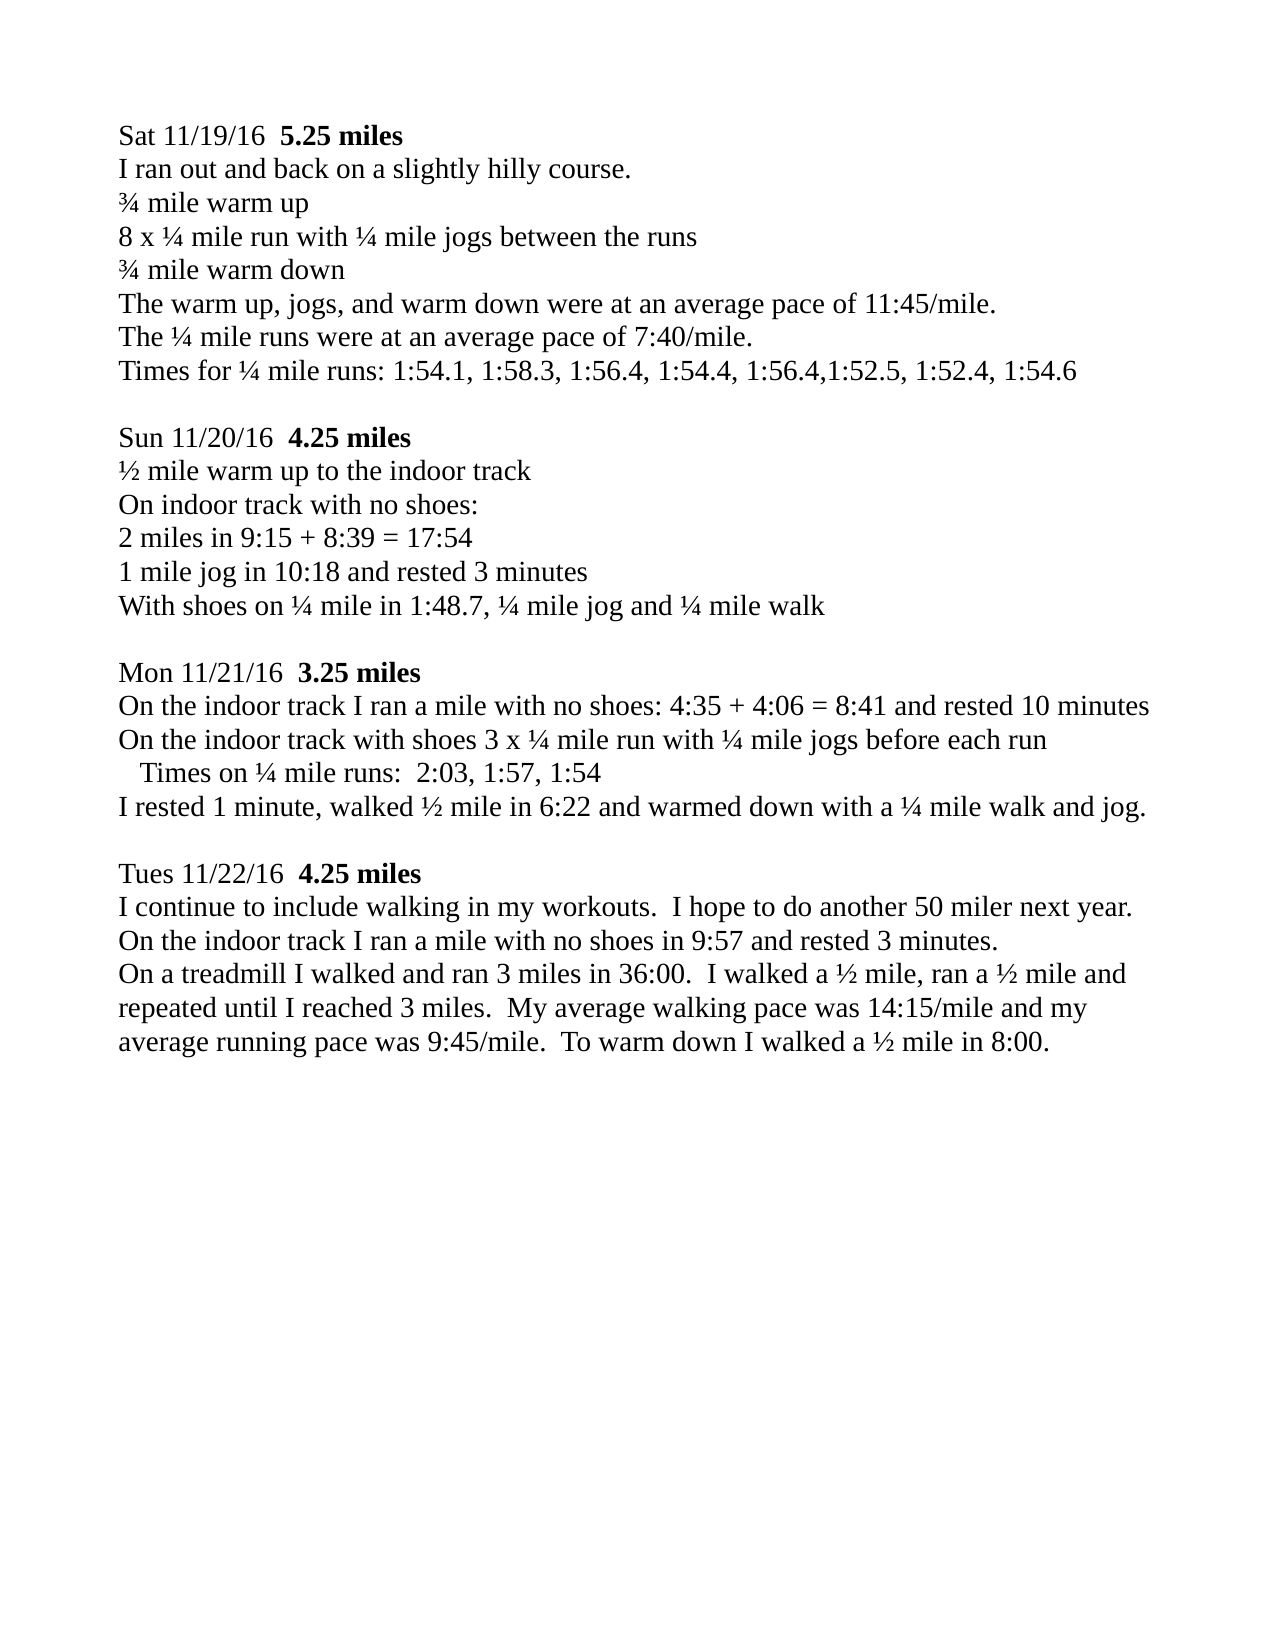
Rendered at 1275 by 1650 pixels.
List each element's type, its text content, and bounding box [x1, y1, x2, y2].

text ¾ mile warm down [118, 252, 1157, 286]
text Times for ¼ mile runs: 1:54.1, 1:58.3, 1:56.4, 1:54.4, 1:56.4,1:52.5, 1:52.4, 1:54.6 [118, 353, 1157, 386]
text 1 mile jog in 10:18 and rested 3 minutes [118, 554, 1157, 588]
text ¾ mile warm up [118, 185, 1157, 219]
text On indoor track with no shoes: [118, 487, 1157, 521]
text On the indoor track I ran a mile with no shoes in 9:57 and rested 3 minutes. [118, 923, 1157, 957]
text I ran out and back on a slightly hilly course. [118, 152, 1157, 185]
text On the indoor track I ran a mile with no shoes: 4:35 + 4:06 = 8:41 and rested 10 minutes [118, 688, 1157, 722]
text On the indoor track with shoes 3 x ¼ mile run with ¼ mile jogs before each run [118, 722, 1157, 755]
text Tues 11/22/16 4.25 miles [118, 856, 1157, 889]
text I rested 1 minute, walked ½ mile in 6:22 and warmed down with a ¼ mile walk and jog. [118, 789, 1157, 822]
text 2 miles in 9:15 + 8:39 = 17:54 [118, 521, 1157, 554]
text Sat 11/19/16 5.25 miles [118, 118, 1157, 152]
text 8 x ¼ mile run with ¼ mile jogs between the runs [118, 219, 1157, 252]
text ½ mile warm up to the indoor track [118, 453, 1157, 487]
text Sun 11/20/16 4.25 miles [118, 420, 1157, 453]
text On a treadmill I walked and ran 3 miles in 36:00. I walked a ½ mile, ran a ½ mile and repeated until I reached 3 miles. My average walking pace was 14:15/mile and my average running pace was 9:45/mile. To warm down I walked a ½ mile in 8:00. [118, 957, 1157, 1057]
text Times on ¼ mile runs: 2:03, 1:57, 1:54 [118, 755, 1157, 789]
text I continue to include walking in my workouts. I hope to do another 50 miler next year. [118, 889, 1157, 923]
text Mon 11/21/16 3.25 miles [118, 655, 1157, 688]
text The warm up, jogs, and warm down were at an average pace of 11:45/mile. [118, 286, 1157, 319]
text The ¼ mile runs were at an average pace of 7:40/mile. [118, 319, 1157, 353]
text With shoes on ¼ mile in 1:48.7, ¼ mile jog and ¼ mile walk [118, 588, 1157, 621]
